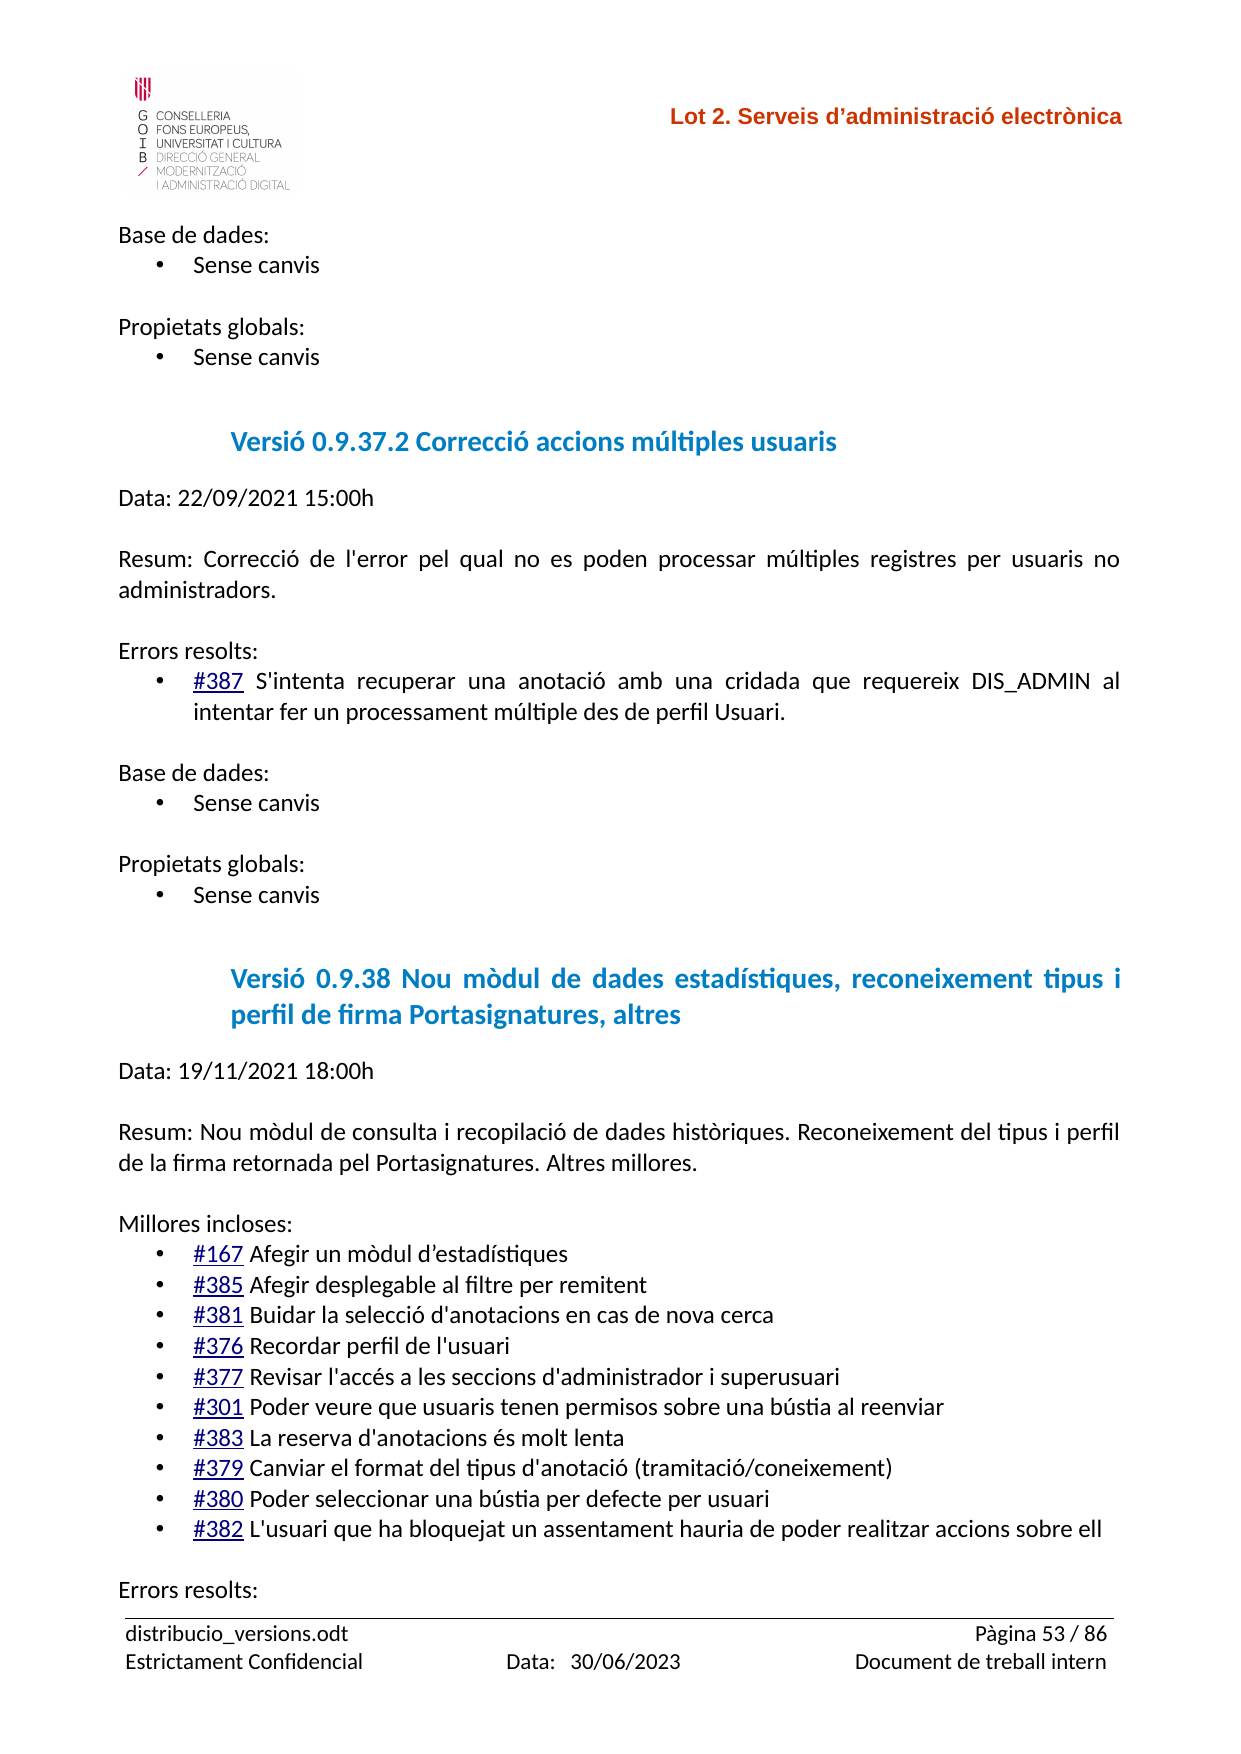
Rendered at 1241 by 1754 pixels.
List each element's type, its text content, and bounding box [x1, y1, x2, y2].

list #380 Poder seleccionar una bústia per defecte per usuari [156, 1483, 1122, 1513]
text Data: 19/11/2021 18:00h [118, 1056, 1122, 1086]
text Resum: Correcció de l'error pel qual no es poden processar múltiples registres per usuaris no administradors. [118, 543, 1122, 604]
picture [126, 70, 299, 197]
text Resum: Nou mòdul de consulta i recopilació de dades històriques. Reconeixement del tipus i perfil de la firma retornada pel Portasignatures. Altres millores. [118, 1117, 1122, 1178]
list #383 La reserva d'anotacions és molt lenta [156, 1422, 1122, 1452]
subtitle Versió 0.9.38 Nou mòdul de dades estadístiques, reconeixement tipus i perfil de firma Portasignatures, altres [153, 961, 1122, 1032]
list #379 Canviar el format del tipus d'anotació (tramitació/coneixement) [156, 1452, 1122, 1483]
list Sense canvis [156, 341, 1122, 372]
text Data: 22/09/2021 15:00h [118, 482, 1122, 513]
list #301 Poder veure que usuaris tenen permisos sobre una bústia al reenviar [156, 1391, 1122, 1422]
list #167 Afegir un mòdul d’estadístiques [156, 1239, 1122, 1269]
list Sense canvis [156, 250, 1122, 280]
list #387 S'intenta recuperar una anotació amb una cridada que requereix DIS_ADMIN al intentar fer un processament múltiple des de perfil Usuari. [156, 665, 1122, 726]
text Propietats globals: [118, 311, 1122, 341]
list #382 L'usuari que ha bloquejat un assentament hauria de poder realitzar accions sobre ell [156, 1513, 1122, 1544]
text Millores incloses: [118, 1208, 1122, 1239]
text Errors resolts: [118, 1574, 1122, 1605]
list #381 Buidar la selecció d'anotacions en cas de nova cerca [156, 1300, 1122, 1330]
list Sense canvis [156, 879, 1122, 909]
text Errors resolts: [118, 635, 1122, 665]
list #376 Recordar perfil de l'usuari [156, 1330, 1122, 1361]
list #385 Afegir desplegable al filtre per remitent [156, 1269, 1122, 1300]
subtitle Versió 0.9.37.2 Correcció accions múltiples usuaris [153, 423, 1122, 458]
text Base de dades: [118, 757, 1122, 787]
list #377 Revisar l'accés a les seccions d'administrador i superusuari [156, 1361, 1122, 1391]
list Sense canvis [156, 787, 1122, 818]
text Base de dades: [118, 219, 1122, 250]
text Propietats globals: [118, 848, 1122, 879]
